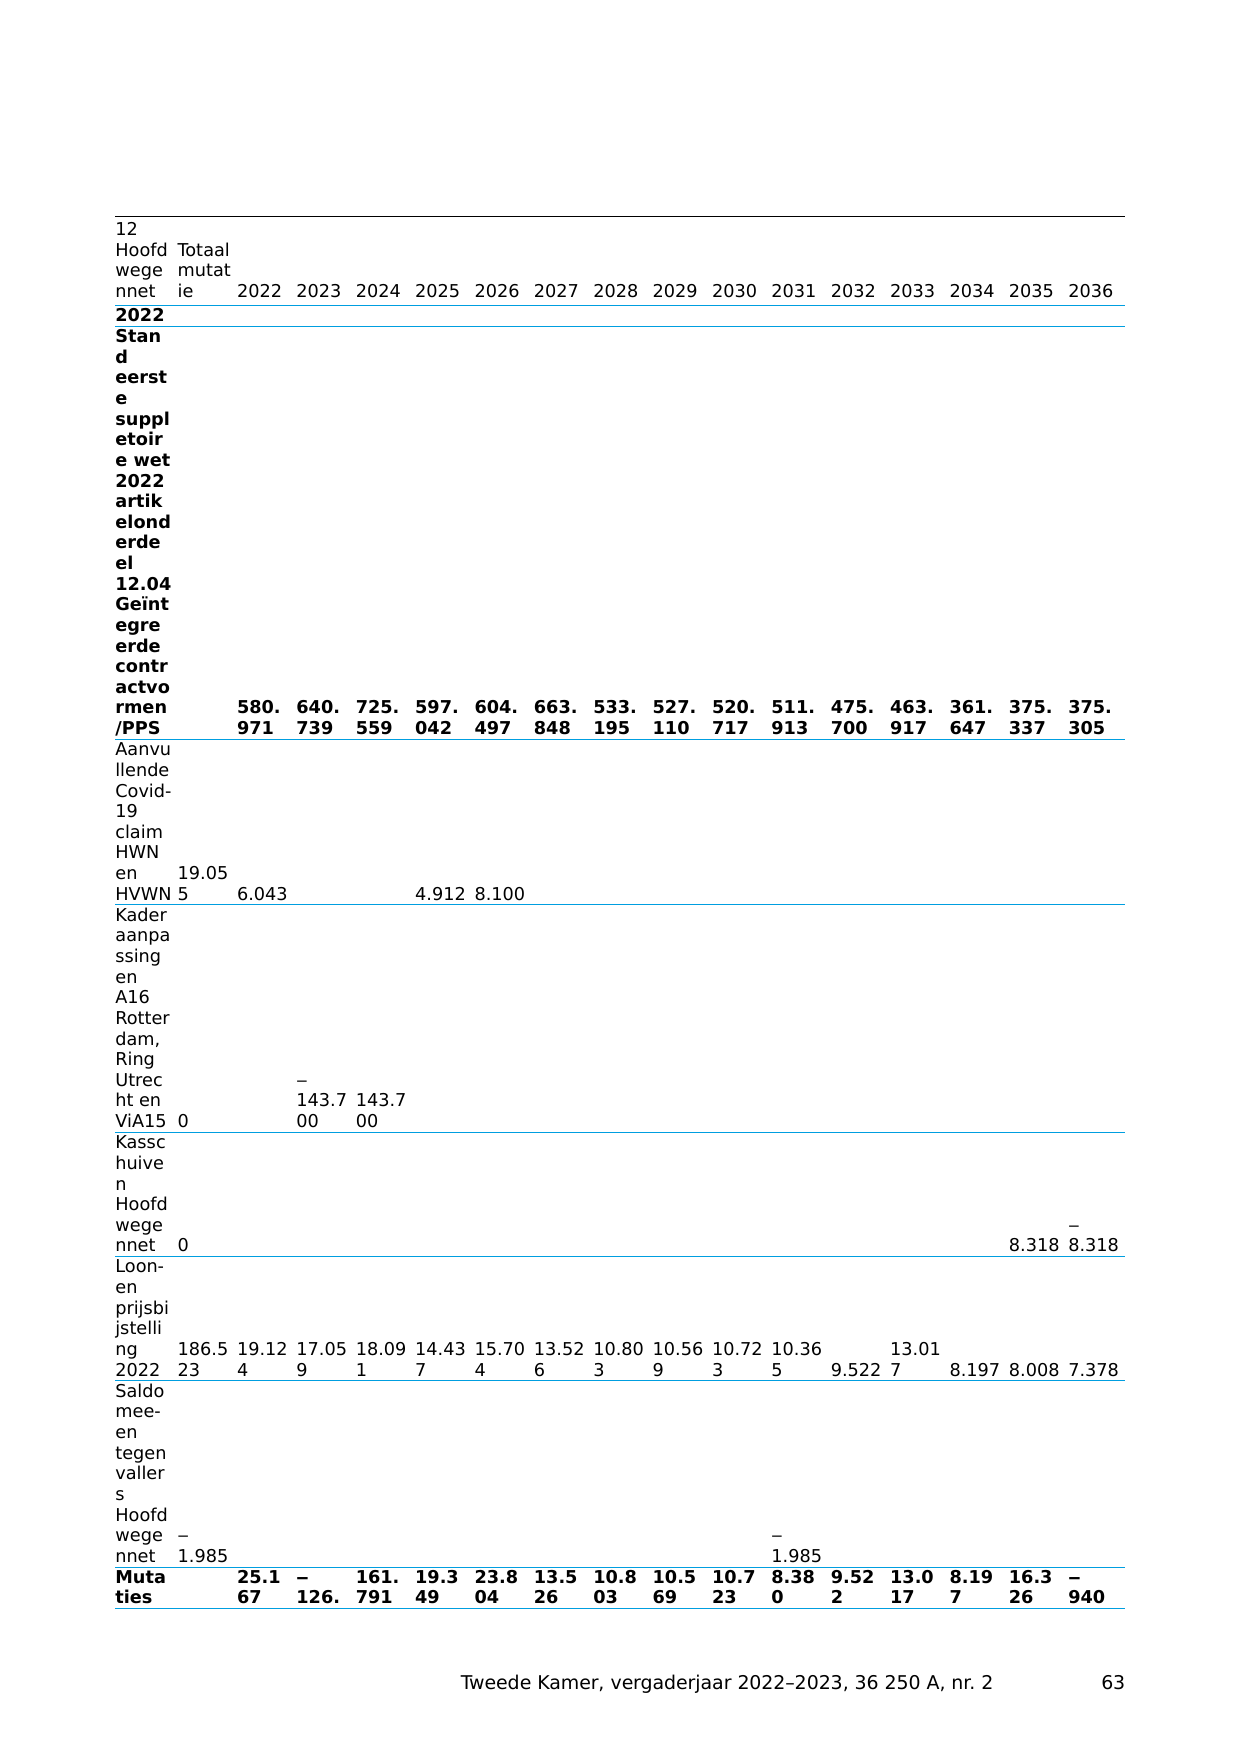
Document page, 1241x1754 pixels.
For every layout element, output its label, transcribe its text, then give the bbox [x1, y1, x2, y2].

table_cell [590, 905, 649, 1132]
table_cell [1006, 905, 1065, 1132]
table_cell 8.380 [768, 1568, 828, 1608]
table_cell [709, 905, 768, 1132]
table_cell 2035 [1006, 217, 1065, 304]
table_cell 511.913 [768, 327, 828, 739]
table_cell [1006, 1381, 1065, 1566]
table_cell [471, 1381, 531, 1566]
table_cell [1006, 306, 1065, 326]
table_cell 2033 [887, 217, 946, 304]
table_cell [531, 740, 590, 904]
table_cell 8.100 [471, 740, 531, 904]
table_cell [353, 1133, 412, 1256]
table_cell 6.043 [234, 740, 293, 904]
table_cell 9.522 [828, 1257, 887, 1380]
table_cell [531, 905, 590, 1132]
table_cell [709, 306, 768, 326]
table_cell [590, 1133, 649, 1256]
table_cell 8.318 [1006, 1133, 1065, 1256]
table_cell 9.522 [828, 1568, 887, 1608]
table_cell [946, 905, 1006, 1132]
table_cell [471, 1133, 531, 1256]
table_cell 12 Hoofdwegennet [115, 217, 174, 304]
table_cell 10.803 [590, 1257, 649, 1380]
table_cell 10.365 [768, 1257, 828, 1380]
table_cell [946, 1133, 1006, 1256]
table_cell [768, 306, 828, 326]
table_cell ‒ 143.700 [293, 905, 353, 1132]
table_cell ‒ 8.318 [1065, 1133, 1125, 1256]
table_cell [531, 1133, 590, 1256]
table_cell 0 [175, 1133, 234, 1256]
table_cell 161.791 [353, 1568, 412, 1608]
table_cell [1065, 306, 1125, 326]
table_cell 14.437 [412, 1257, 471, 1380]
table_header Tabel 12 Artikel 12 Hoofdwegennet (bedragen x €1.000) [115, 191, 1125, 216]
table_cell ‒ 126. [293, 1568, 353, 1608]
table_cell 663.848 [531, 327, 590, 739]
table_cell [828, 1133, 887, 1256]
table_cell [353, 1381, 412, 1566]
table_cell 2024 [353, 217, 412, 304]
table_cell [531, 1381, 590, 1566]
table_cell [353, 306, 412, 326]
table_cell [293, 306, 353, 326]
table_cell 725.559 [353, 327, 412, 739]
table_cell 2028 [590, 217, 649, 304]
table_cell 8.197 [946, 1568, 1006, 1608]
table_cell [412, 1381, 471, 1566]
table_cell 2030 [709, 217, 768, 304]
table_cell 2029 [650, 217, 709, 304]
table_cell 16.326 [1006, 1568, 1065, 1608]
table_cell 375.337 [1006, 327, 1065, 739]
table_cell 19.349 [412, 1568, 471, 1608]
table_cell Kaderaanpassingen A16 Rotterdam, Ring Utrecht en ViA15 [115, 905, 174, 1132]
table_cell [828, 905, 887, 1132]
table_cell Aanvullende Covid-19 claim HWN en HVWN [115, 740, 174, 904]
table_cell 10.803 [590, 1568, 649, 1608]
table_cell 2034 [946, 217, 1006, 304]
table_cell 361.647 [946, 327, 1006, 739]
table_cell [946, 1381, 1006, 1566]
table_cell Mutaties [115, 1568, 174, 1608]
table_cell 13.017 [887, 1257, 946, 1380]
table_cell Totaal mutatie [175, 217, 234, 304]
table_cell Kasschuiven Hoofdwegennet [115, 1133, 174, 1256]
table_cell 2027 [531, 217, 590, 304]
table_cell [412, 905, 471, 1132]
table_cell Loon- en prijsbijstelling 2022 [115, 1257, 174, 1380]
table_cell [1065, 905, 1125, 1132]
table_cell [234, 1133, 293, 1256]
table_cell 25.167 [234, 1568, 293, 1608]
table_cell 527.110 [650, 327, 709, 739]
table_cell 23.804 [471, 1568, 531, 1608]
table_cell 19.055 [175, 740, 234, 904]
table_cell 7.378 [1065, 1257, 1125, 1380]
table_cell Stand eerste suppletoire wet 2022 artikelonderdeel 12.04 Geïntegreerde contractvormen/PPS [115, 327, 174, 739]
table_cell [768, 1133, 828, 1256]
table_cell [1065, 1381, 1125, 1566]
table_cell 2022 [234, 217, 293, 304]
table_cell [828, 1381, 887, 1566]
table_cell 19.124 [234, 1257, 293, 1380]
table_cell [650, 306, 709, 326]
table_cell Saldo mee- en tegenvallers Hoofdwegennet [115, 1381, 174, 1566]
table_cell 2023 [293, 217, 353, 304]
table_cell 4.912 [412, 740, 471, 904]
table_cell [887, 905, 946, 1132]
table_cell [234, 905, 293, 1132]
table_cell 10.569 [650, 1257, 709, 1380]
table_cell ‒ 1.985 [768, 1381, 828, 1566]
table_cell [887, 1133, 946, 1256]
table_cell [887, 1381, 946, 1566]
table_cell 18.091 [353, 1257, 412, 1380]
table_cell [709, 1133, 768, 1256]
table_cell [650, 1381, 709, 1566]
table_cell 143.700 [353, 905, 412, 1132]
table_cell 580.971 [234, 327, 293, 739]
table_cell 2025 [412, 217, 471, 304]
table_cell 13.017 [887, 1568, 946, 1608]
table_cell [590, 740, 649, 904]
table_cell 375.305 [1065, 327, 1125, 739]
table_cell ‒ 940 [1065, 1568, 1125, 1608]
table_cell [887, 740, 946, 904]
table_cell [293, 1381, 353, 1566]
table_cell [768, 740, 828, 904]
table_cell [293, 1133, 353, 1256]
table_cell [887, 306, 946, 326]
table_cell 186.523 [175, 1257, 234, 1380]
table_cell [412, 1133, 471, 1256]
table_cell 13.526 [531, 1568, 590, 1608]
table_cell [175, 327, 234, 739]
table_cell [1006, 740, 1065, 904]
table_cell 604.497 [471, 327, 531, 739]
table_cell 2022 [115, 306, 174, 326]
table_cell 640.739 [293, 327, 353, 739]
table_cell [650, 1133, 709, 1256]
table_cell [590, 306, 649, 326]
table_cell 8.008 [1006, 1257, 1065, 1380]
table_cell 8.197 [946, 1257, 1006, 1380]
table_cell [590, 1381, 649, 1566]
table_cell [353, 740, 412, 904]
table_cell [175, 1568, 234, 1608]
table_cell 597.042 [412, 327, 471, 739]
table_cell [471, 905, 531, 1132]
table_cell 2031 [768, 217, 828, 304]
table_cell [709, 1381, 768, 1566]
table_cell 475.700 [828, 327, 887, 739]
table_cell [768, 905, 828, 1132]
table_cell [234, 306, 293, 326]
table_cell [175, 306, 234, 326]
table_cell [828, 740, 887, 904]
table_cell [531, 306, 590, 326]
table_cell [946, 740, 1006, 904]
table_cell [946, 306, 1006, 326]
table_cell [650, 905, 709, 1132]
table_cell [828, 306, 887, 326]
table_cell 2032 [828, 217, 887, 304]
table_cell 17.059 [293, 1257, 353, 1380]
table_cell 2036 [1065, 217, 1125, 304]
table_cell 10.569 [650, 1568, 709, 1608]
table_cell 533.195 [590, 327, 649, 739]
table_cell 2026 [471, 217, 531, 304]
table_cell [412, 306, 471, 326]
table_cell 520.717 [709, 327, 768, 739]
table_cell 15.704 [471, 1257, 531, 1380]
table_cell ‒ 1.985 [175, 1381, 234, 1566]
table_cell [1065, 740, 1125, 904]
table_cell 10.723 [709, 1568, 768, 1608]
table_cell 463.917 [887, 327, 946, 739]
table_cell [471, 306, 531, 326]
table_cell 10.723 [709, 1257, 768, 1380]
table_cell 13.526 [531, 1257, 590, 1380]
table_cell [234, 1381, 293, 1566]
table_cell [709, 740, 768, 904]
table_cell [293, 740, 353, 904]
table_cell [650, 740, 709, 904]
table_cell 0 [175, 905, 234, 1132]
